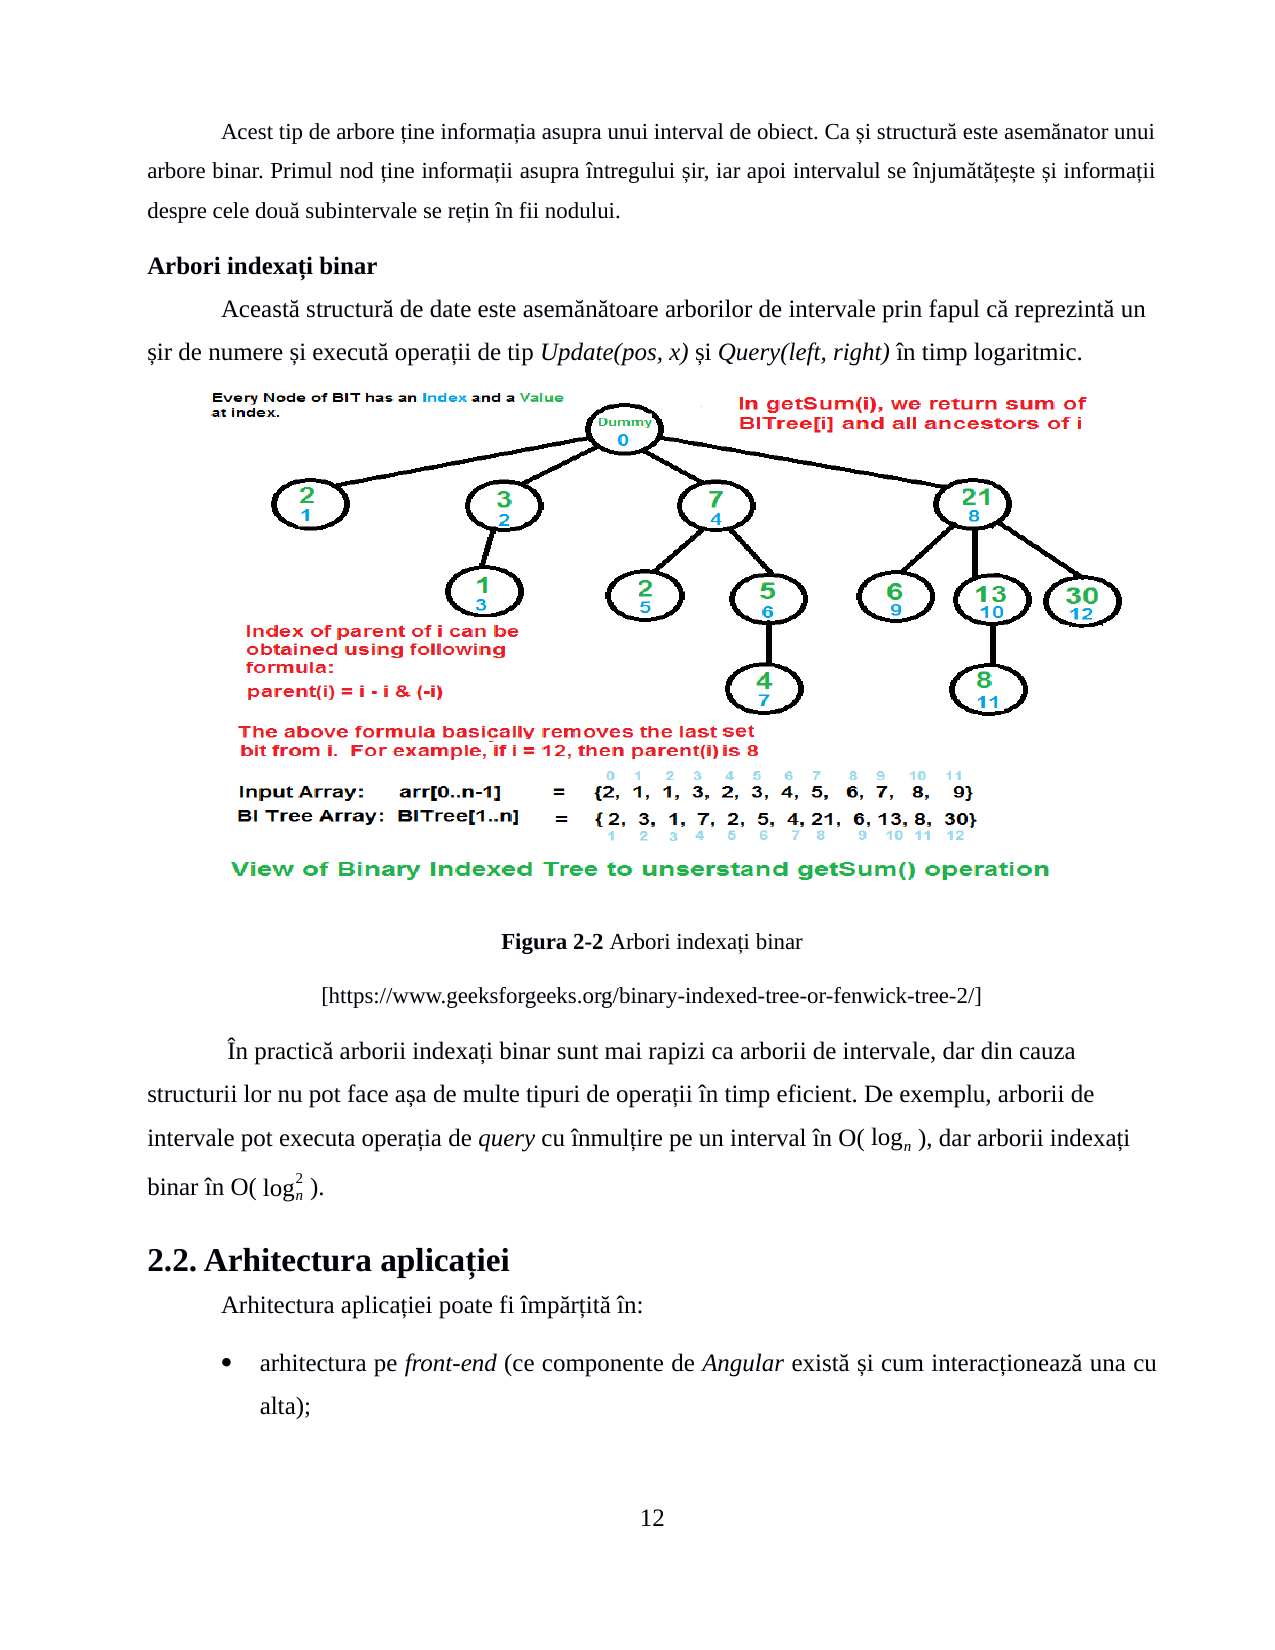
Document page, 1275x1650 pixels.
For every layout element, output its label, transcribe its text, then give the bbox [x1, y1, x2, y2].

text Arhitectura aplicației poate fi împărțită în: [147, 1291, 1157, 1319]
text Arbori indexați binar [147, 251, 1157, 280]
text În practică arborii indexați binar sunt mai rapizi ca arborii de intervale, dar din cauza structurii lor nu pot face așa de multe tipuri de operații în timp eficient. De exemplu, arborii de intervale pot executa operația de query cu înmulțire pe un interval în O(), dar arborii indexați binar în O(). [147, 1036, 1157, 1204]
text Această structură de date este asemănătoare arborilor de intervale prin fapul că reprezintă un șir de numere și execută operații de tip Update(pos, x) și Query(left, right) în timp logaritmic. [147, 294, 1157, 366]
picture [205, 381, 1133, 887]
text Figura 2-2 Arbori indexați binar [147, 887, 1157, 955]
list arhitectura pe front-end (ce componente de Angular există și cum interacționează una cu alta); [222, 1348, 1157, 1420]
text Acest tip de arbore ține informația asupra unui interval de obiect. Ca și structură este asemănator unui arbore binar. Primul nod ține informații asupra întregului șir, iar apoi intervalul se înjumătățește și informații despre cele două subintervale se rețin în fii nodului. [147, 118, 1157, 223]
text [https://www.geeksforgeeks.org/binary-indexed-tree-or-fenwick-tree-2/] [147, 982, 1157, 1009]
subtitle 2.2. Arhitectura aplicației [147, 1240, 1157, 1278]
